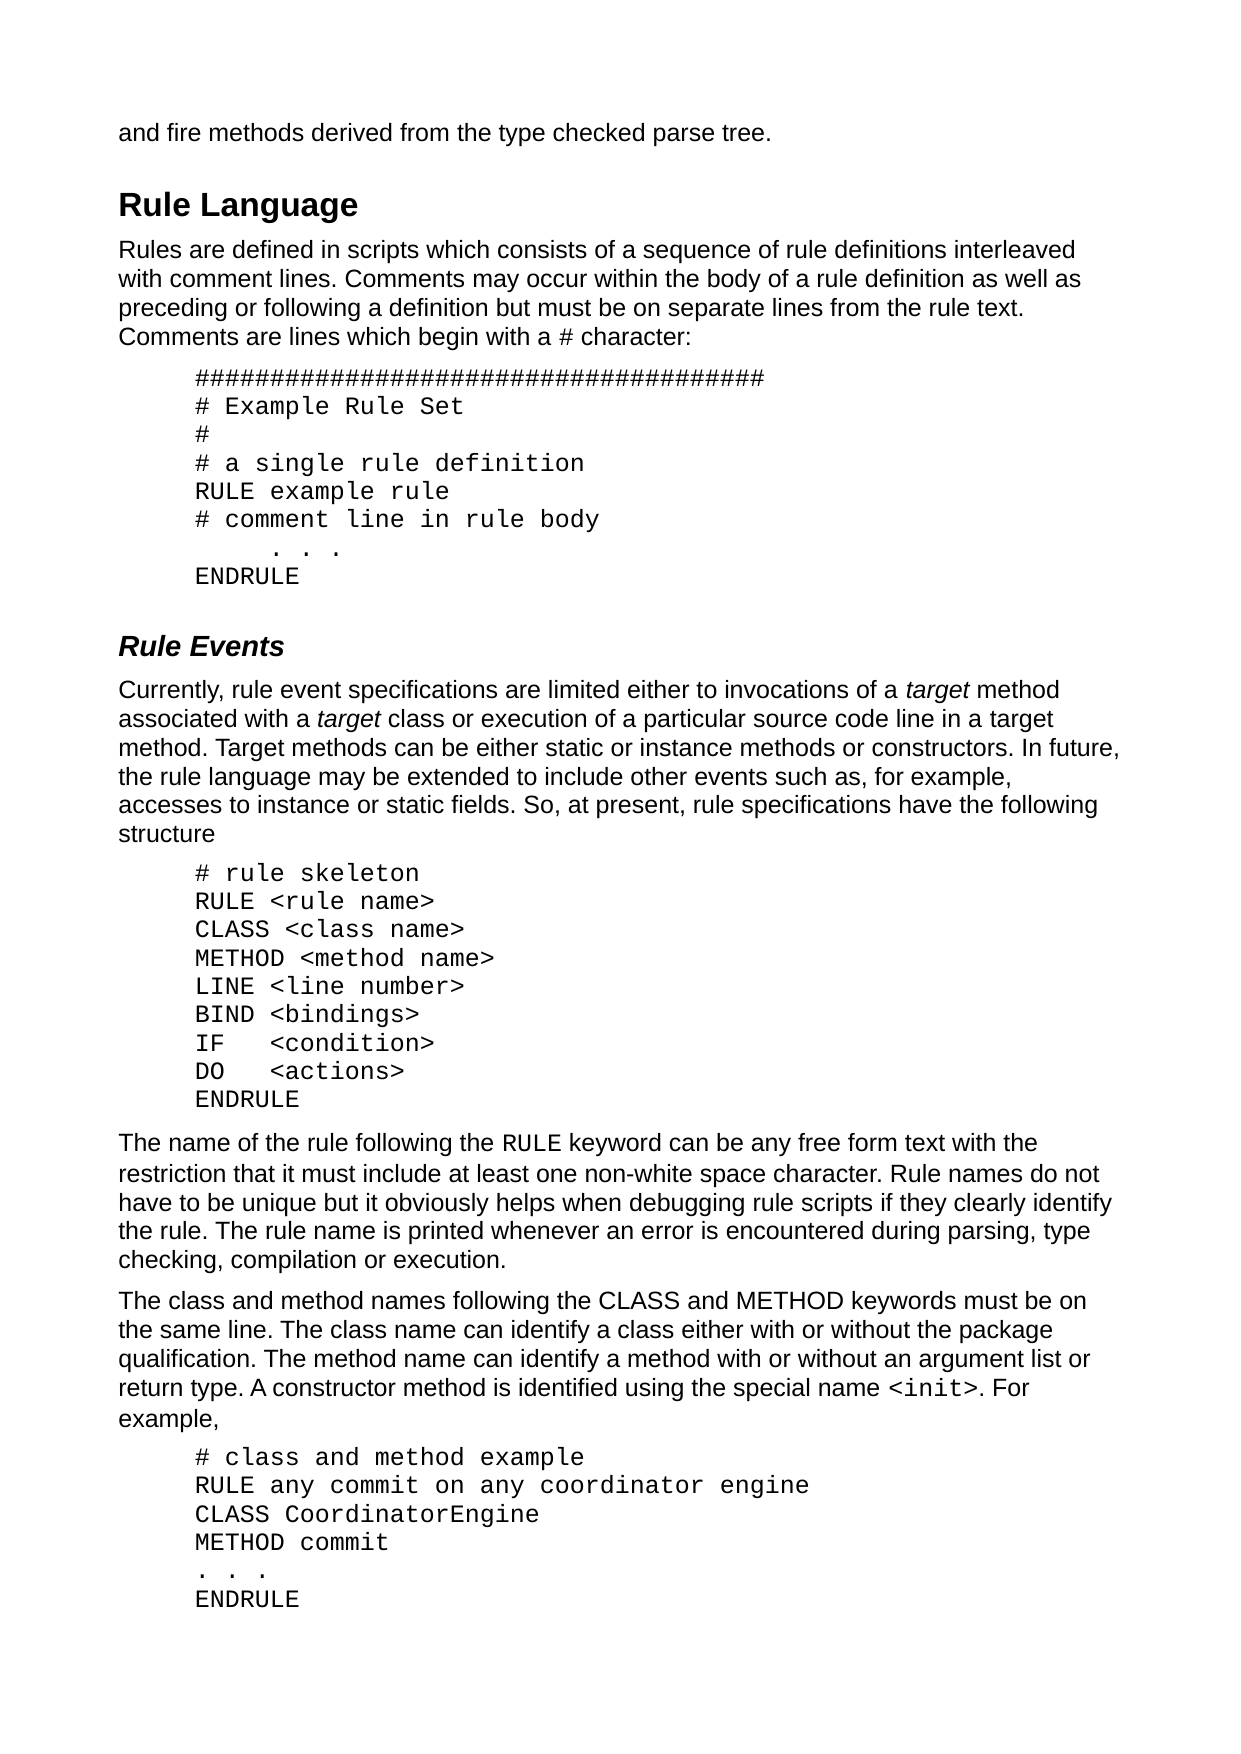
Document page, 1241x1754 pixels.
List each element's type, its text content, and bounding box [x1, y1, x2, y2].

text Currently, rule event specifications are limited either to invocations of a target method associated with a target class or execution of a particular source code line in a target method. Target methods can be either static or instance methods or constructors. In future, the rule language may be extended to include other events such as, for example, accesses to instance or static fields. So, at present, rule specifications have the following structure [118, 675, 1122, 848]
text The name of the rule following the RULE keyword can be any free form text with the restriction that it must include at least one non-white space character. Rule names do not have to be unique but it obviously helps when debugging rule scripts if they clearly identify the rule. The rule name is printed whenever an error is encountered during parsing, type checking, compilation or execution. [118, 1128, 1122, 1274]
text The class and method names following the CLASS and METHOD keywords must be on the same line. The class name can identify a class either with or without the package qualification. The method name can identify a method with or without an argument list or return type. A constructor method is identified using the special name <init>. For example, [118, 1286, 1122, 1432]
subtitle Rule Events [118, 629, 1122, 663]
text and fire methods derived from the type checked parse tree. [118, 118, 1122, 147]
text # class and method example RULE any commit on any coordinator engine CLASS CoordinatorEngine METHOD commit . . . ENDRULE [194, 1445, 1122, 1615]
text Rules are defined in scripts which consists of a sequence of rule definitions interleaved with comment lines. Comments may occur within the body of a rule definition as well as preceding or following a definition but must be on separate lines from the rule text. Comments are lines which begin with a # character: [118, 236, 1122, 353]
subtitle Rule Language [118, 184, 1122, 223]
text # rule skeleton RULE <rule name> CLASS <class name> METHOD <method name> LINE <line number> BIND <bindings> IF <condition> DO <actions> ENDRULE [194, 860, 1122, 1115]
text ###################################### # Example Rule Set # # a single rule definition RULE example rule # comment line in rule body . . . ENDRULE [194, 365, 1122, 592]
